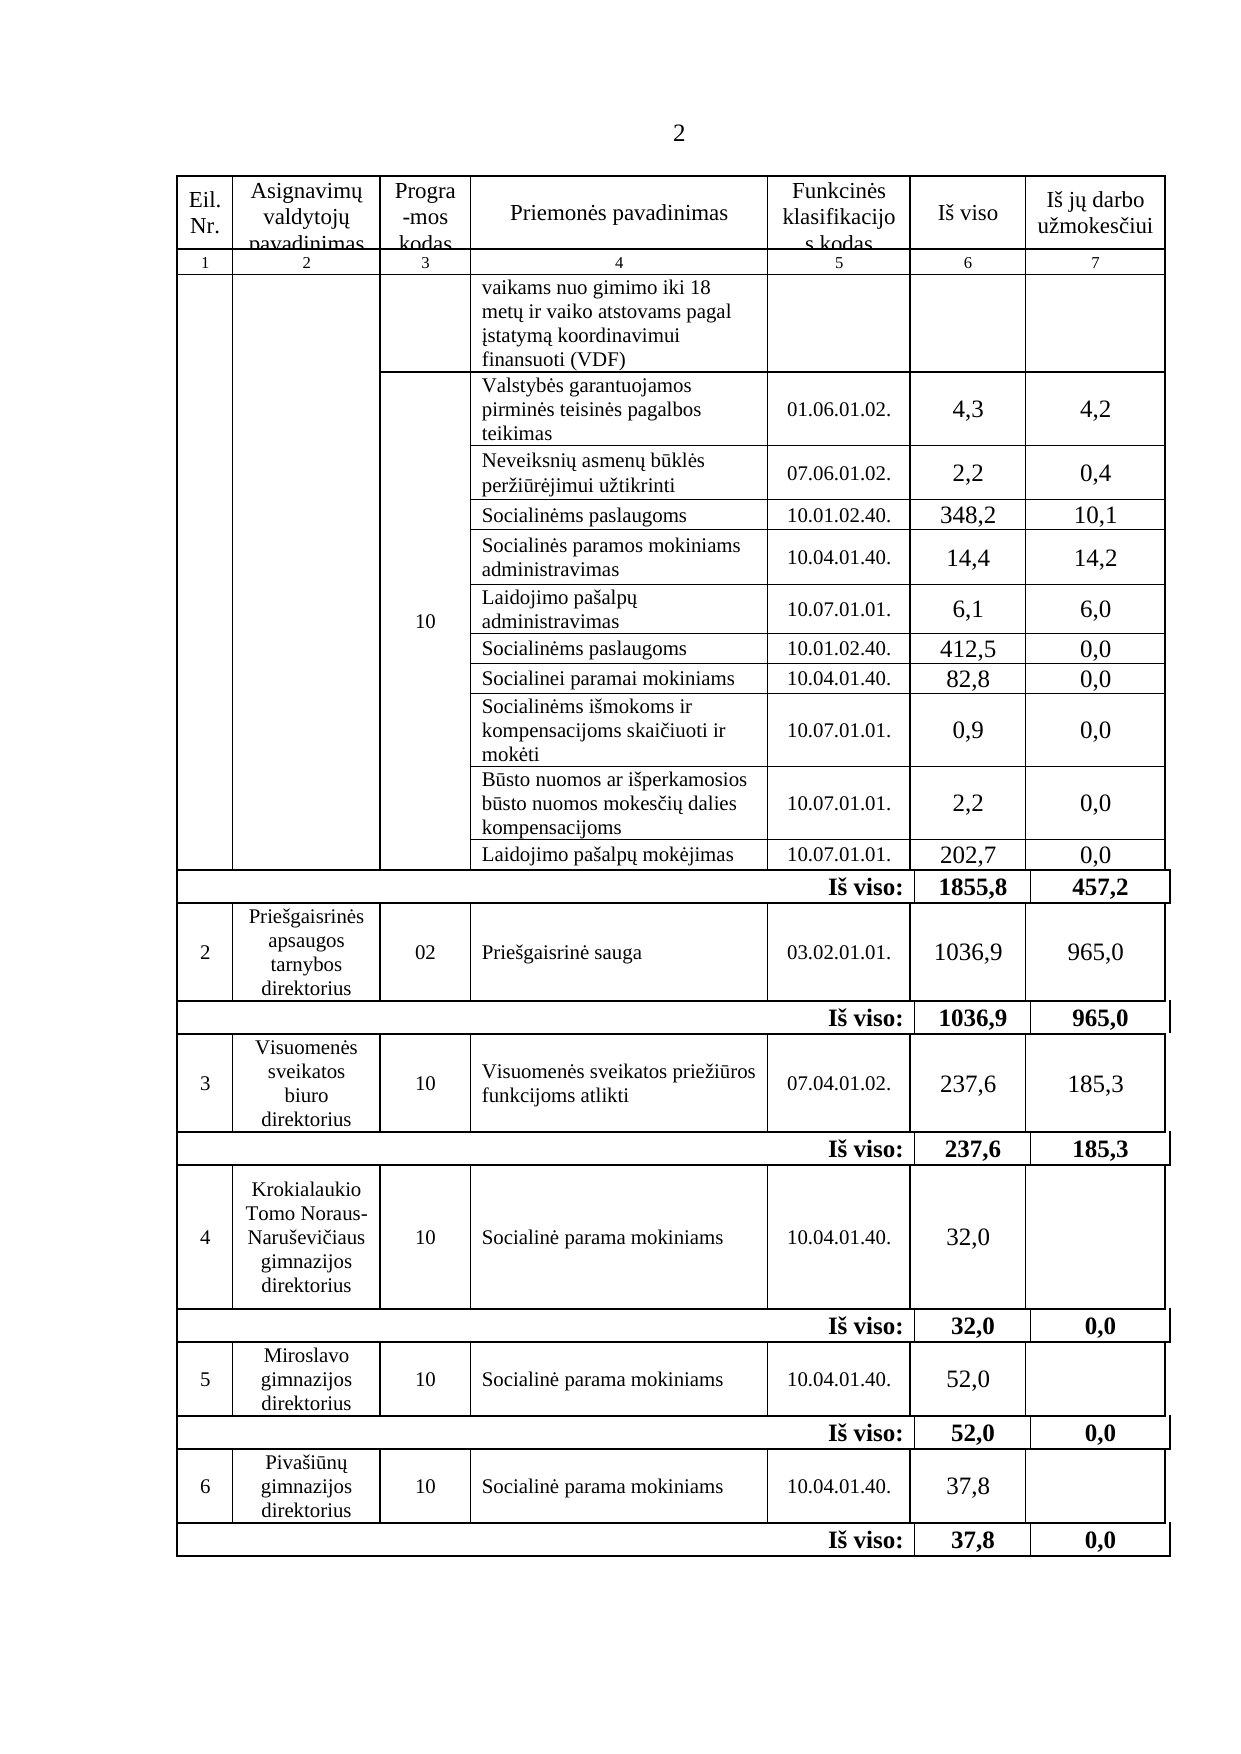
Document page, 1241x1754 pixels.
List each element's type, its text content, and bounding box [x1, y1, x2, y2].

table_cell Socialinė parama mokiniams [471, 1343, 767, 1415]
table_cell 82,8 [911, 664, 1025, 693]
table_header [1166, 175, 1170, 219]
table_cell [178, 275, 232, 869]
table_cell Visuomenės sveikatos biuro direktorius [233, 1035, 379, 1131]
table_cell 6,1 [911, 585, 1025, 633]
table_cell [1171, 1131, 1199, 1164]
table_cell [1166, 693, 1193, 766]
table_cell [911, 275, 1025, 371]
table_cell Iš viso: [178, 1310, 914, 1341]
table_cell [1026, 1166, 1164, 1308]
table_cell [1166, 766, 1193, 839]
table_cell 6 [911, 250, 1025, 274]
table_cell 4 [471, 250, 767, 274]
table_cell 32,0 [915, 1310, 1030, 1341]
table_cell [1166, 633, 1193, 663]
table_cell [1171, 1000, 1199, 1033]
table_cell 32,0 [911, 1166, 1025, 1308]
table_cell [1166, 248, 1193, 274]
table_header [1194, 175, 1199, 219]
table_header Asignavimų valdytojų pavadinimas [233, 177, 379, 248]
table_cell [1166, 1164, 1193, 1308]
table_cell Priešgaisrinė sauga [471, 904, 767, 1000]
table_header Funkcinės klasifikacijos kodas [768, 177, 909, 248]
table_cell [1166, 1341, 1193, 1415]
table_cell 52,0 [915, 1417, 1030, 1448]
table_cell 10 [381, 373, 470, 869]
table_cell 237,6 [915, 1133, 1030, 1164]
table_cell Socialinėms išmokoms ir kompensacijoms skaičiuoti ir mokėti [471, 694, 767, 766]
table_cell [1194, 902, 1199, 1000]
table_cell 3 [178, 1035, 232, 1131]
table_cell [1166, 445, 1193, 499]
table_cell 4,3 [911, 373, 1025, 445]
table_cell 3 [381, 250, 470, 274]
table_cell 10,1 [1026, 500, 1164, 529]
table_cell 5 [768, 250, 909, 274]
table_cell 10.04.01.40. [768, 1343, 909, 1415]
table_cell 1036,9 [911, 904, 1025, 1000]
table_cell 0,0 [1026, 694, 1164, 766]
table_cell 10.04.01.40. [768, 1166, 909, 1308]
table_cell 0,9 [911, 694, 1025, 766]
table_cell 10.07.01.01. [768, 840, 909, 869]
table_header [1170, 175, 1193, 219]
table_cell [1166, 529, 1193, 584]
table_cell 2,2 [911, 767, 1025, 839]
table_cell 10 [381, 1450, 470, 1522]
table_cell 10 [381, 1035, 470, 1131]
table_cell [381, 275, 470, 371]
table_cell 01.06.01.02. [768, 373, 909, 445]
table_cell Iš viso: [178, 871, 914, 902]
table_header Progra-mos kodas [381, 177, 470, 248]
table_cell 202,7 [911, 840, 1025, 869]
table_cell Socialinėms paslaugoms [471, 500, 767, 529]
table_cell 10 [381, 1343, 470, 1415]
table_cell [1166, 274, 1193, 371]
table_cell Socialinei paramai mokiniams [471, 664, 767, 693]
table_cell Iš viso: [178, 1002, 914, 1033]
table_cell 10.07.01.01. [768, 767, 909, 839]
table_cell 0,0 [1031, 1415, 1169, 1448]
table_cell Miroslavo gimnazijos direktorius [233, 1343, 379, 1415]
table_header Iš viso [911, 177, 1025, 248]
table_cell Neveiksnių asmenų būklės peržiūrėjimui užtikrinti [471, 446, 767, 499]
table_cell 4,2 [1026, 373, 1164, 445]
table_cell Iš viso: [178, 1133, 914, 1164]
table_cell 185,3 [1031, 1131, 1169, 1164]
table_cell 0,4 [1026, 446, 1164, 499]
table_cell 37,8 [915, 1524, 1030, 1555]
table_cell [1194, 663, 1199, 693]
table_cell 0,0 [1026, 767, 1164, 839]
table_cell 2 [233, 250, 379, 274]
table_cell [1194, 445, 1199, 499]
table_cell 6 [178, 1450, 232, 1522]
table_cell [1194, 1164, 1199, 1308]
table_cell 52,0 [911, 1343, 1025, 1415]
table_cell 6,0 [1026, 585, 1164, 633]
table_cell Laidojimo pašalpų administravimas [471, 585, 767, 633]
table_cell [1171, 869, 1199, 902]
table_cell Iš viso: [178, 1524, 914, 1555]
table_cell [1194, 1341, 1199, 1415]
table_cell Visuomenės sveikatos priežiūros funkcijoms atlikti [471, 1035, 767, 1131]
table_cell [1026, 1450, 1164, 1522]
table_cell 14,2 [1026, 530, 1164, 584]
table_cell [1166, 839, 1193, 869]
table_cell 07.04.01.02. [768, 1035, 909, 1131]
table_cell 1 [178, 250, 232, 274]
table_cell [1166, 902, 1193, 1000]
table_cell 7 [1026, 250, 1164, 274]
table_cell [1194, 633, 1199, 663]
table_cell [1166, 1448, 1193, 1522]
table_cell 965,0 [1031, 1000, 1169, 1033]
table_cell [1194, 371, 1199, 445]
table_cell 07.06.01.02. [768, 446, 909, 499]
table_cell 1036,9 [915, 1002, 1030, 1033]
table_cell Socialinės paramos mokiniams administravimas [471, 530, 767, 584]
table_cell 10.01.02.40. [768, 500, 909, 529]
table_cell [1166, 371, 1193, 445]
table_cell [1194, 1033, 1199, 1131]
table_cell 1855,8 [915, 871, 1030, 902]
table_cell 457,2 [1031, 871, 1169, 902]
table_cell [1194, 248, 1199, 274]
table_cell 10.04.01.40. [768, 530, 909, 584]
table_cell Socialinėms paslaugoms [471, 634, 767, 663]
table_cell [1171, 1308, 1199, 1341]
table_cell 10.01.02.40. [768, 634, 909, 663]
table_cell Priešgaisrinės apsaugos tarnybos direktorius [233, 904, 379, 1000]
table_cell [1194, 584, 1199, 633]
table_cell [1194, 839, 1199, 869]
table_cell 0,0 [1026, 634, 1164, 663]
table_cell 03.02.01.01. [768, 904, 909, 1000]
table_cell [1166, 584, 1193, 633]
table_cell 185,3 [1026, 1035, 1164, 1131]
table_cell 2,2 [911, 446, 1025, 499]
table_cell [768, 275, 909, 371]
table_cell Krokialaukio Tomo Noraus-Naruševičiaus gimnazijos direktorius [233, 1166, 379, 1308]
table_cell [1194, 766, 1199, 839]
table_cell 10.07.01.01. [768, 694, 909, 766]
table_cell [1194, 274, 1199, 371]
table_cell 10.04.01.40. [768, 1450, 909, 1522]
table_cell 237,6 [911, 1035, 1025, 1131]
table_cell [1194, 529, 1199, 584]
table_cell 0,0 [1026, 664, 1164, 693]
table_header Priemonės pavadinimas [471, 177, 767, 248]
table_cell [1171, 1415, 1199, 1448]
table_cell 412,5 [911, 634, 1025, 663]
table_cell 2 [178, 904, 232, 1000]
table_cell Laidojimo pašalpų mokėjimas [471, 840, 767, 869]
table_cell [1194, 499, 1199, 529]
table_cell 0,0 [1031, 1522, 1169, 1555]
table_cell 0,0 [1031, 1308, 1169, 1341]
table_cell Pivašiūnų gimnazijos direktorius [233, 1450, 379, 1522]
table_cell Socialinė parama mokiniams [471, 1450, 767, 1522]
table_cell Valstybės garantuojamos pirminės teisinės pagalbos teikimas [471, 373, 767, 445]
table_cell 348,2 [911, 500, 1025, 529]
table_cell [1026, 1343, 1164, 1415]
table_header Iš jų darbo užmokesčiui [1026, 177, 1164, 248]
table_cell 10 [381, 1166, 470, 1308]
table_cell [1166, 499, 1193, 529]
table_cell [1171, 1522, 1199, 1555]
table_header Eil. Nr. [178, 177, 232, 248]
table_cell [233, 275, 379, 869]
table_cell 0,0 [1026, 840, 1164, 869]
table_cell [1166, 663, 1193, 693]
table_cell 14,4 [911, 530, 1025, 584]
table_cell 10.04.01.40. [768, 664, 909, 693]
table_cell 02 [381, 904, 470, 1000]
table_cell 5 [178, 1343, 232, 1415]
table_cell 965,0 [1026, 904, 1164, 1000]
table_cell Socialinė parama mokiniams [471, 1166, 767, 1308]
table_cell Iš viso: [178, 1417, 914, 1448]
table_cell [1026, 275, 1164, 371]
table_cell [1194, 220, 1199, 248]
table_cell vaikams nuo gimimo iki 18 metų ir vaiko atstovams pagal įstatymą koordinavimui finansuoti (VDF) [471, 275, 767, 371]
table_cell [1166, 1033, 1193, 1131]
table_cell [1194, 693, 1199, 766]
table_cell [1166, 220, 1193, 248]
table_cell [1194, 1448, 1199, 1522]
table_cell 10.07.01.01. [768, 585, 909, 633]
table_cell 4 [178, 1166, 232, 1308]
table_cell Būsto nuomos ar išperkamosios būsto nuomos mokesčių dalies kompensacijoms [471, 767, 767, 839]
table_cell 37,8 [911, 1450, 1025, 1522]
